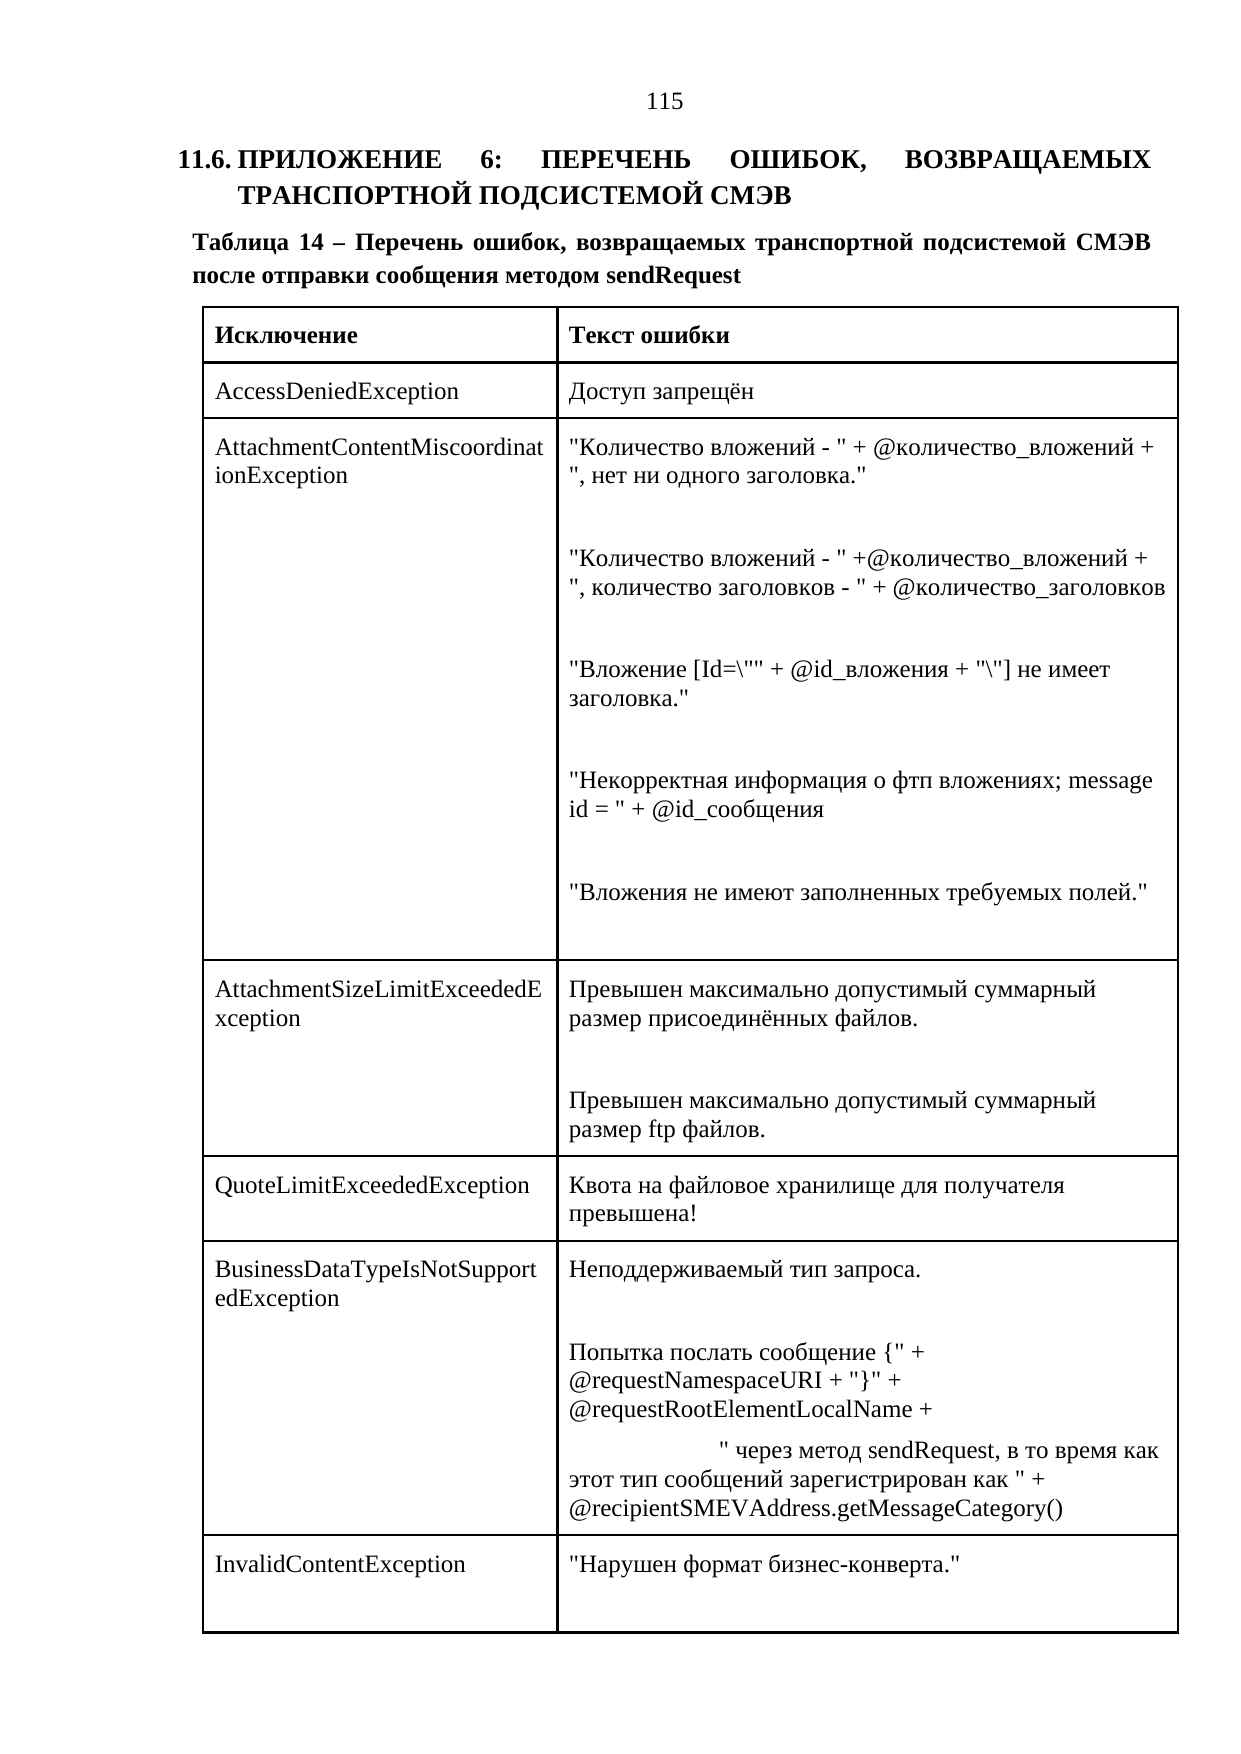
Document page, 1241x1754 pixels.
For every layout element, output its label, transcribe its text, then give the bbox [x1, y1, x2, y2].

table_cell QuoteLimitExceededException [204, 1157, 556, 1240]
table_cell InvalidContentException [204, 1536, 556, 1631]
table_cell "Нарушен формат бизнес-конверта." [559, 1536, 1177, 1631]
table_header Исключение [204, 308, 556, 361]
table_cell Квота на файловое хранилище для получателя превышена! [559, 1157, 1177, 1240]
table_cell Превышен максимально допустимый суммарный размер присоединённых файлов. Превышен максимально допустимый суммарный размер ftp файлов. [559, 961, 1177, 1155]
table_header Текст ошибки [559, 308, 1177, 361]
table_cell Доступ запрещён [559, 364, 1177, 417]
table_cell "Количество вложений - " + @количество_вложений + ", нет ни одного заголовка." "Количество вложений - " +@количество_вложений + ", количество заголовков - " + @количество_заголовков "Вложение [Id=\"" + @id_вложения + "\"] не имеет заголовка." "Некорректная информация о фтп вложениях; message id = " + @id_сообщения "Вложения не имеют заполненных требуемых полей." [559, 419, 1177, 959]
table_cell AccessDeniedException [204, 364, 556, 417]
table_cell AttachmentContentMiscoordinationException [204, 419, 556, 959]
text Таблица 14 – Перечень ошибок, возвращаемых транспортной подсистемой СМЭВ после отправки сообщения методом sendRequest [192, 227, 1152, 289]
subtitle Приложение 6: Перечень ошибок, возвращаемых транспортной подсистемой СМЭВ [177, 143, 1152, 210]
table_cell AttachmentSizeLimitExceededException [204, 961, 556, 1155]
table_cell BusinessDataTypeIsNotSupportedException [204, 1242, 556, 1534]
table_cell Неподдерживаемый тип запроса. Попытка послать сообщение {" + @requestNamespaceURI + "}" + @requestRootElementLocalName + " через метод sendRequest, в то время как этот тип сообщений зарегистрирован как " + @recipientSMEVAddress.getMessageCategory() [559, 1242, 1177, 1534]
